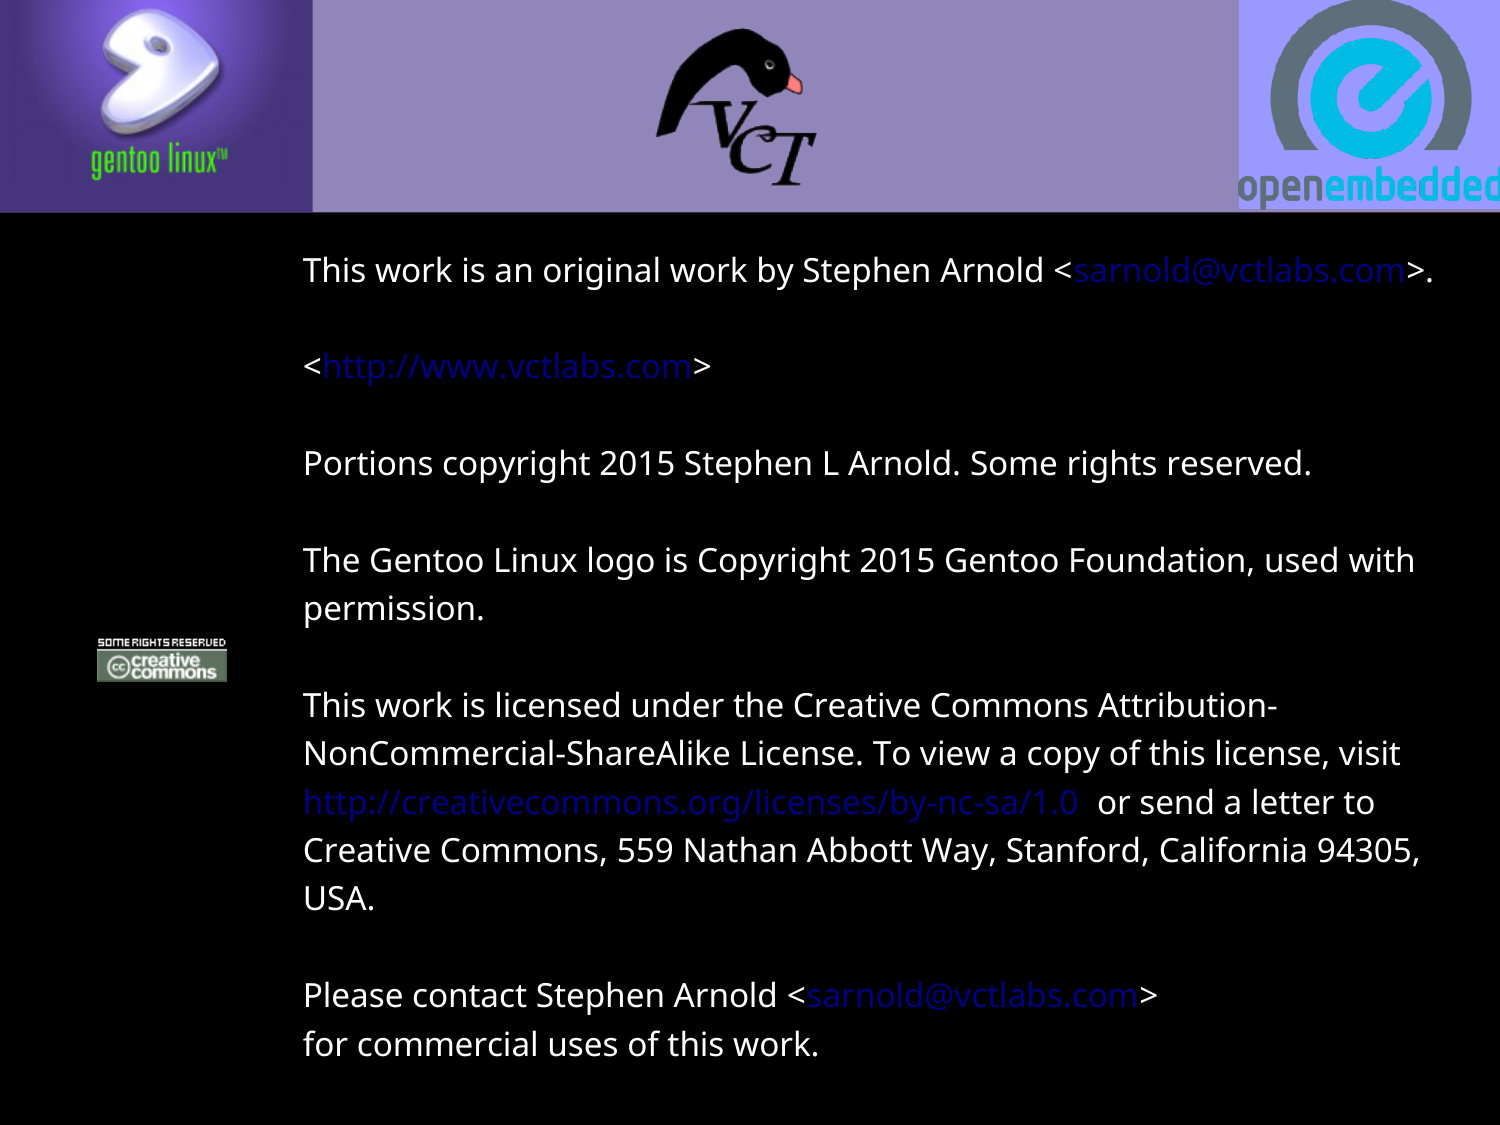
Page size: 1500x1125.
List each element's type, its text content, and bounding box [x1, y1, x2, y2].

picture [642, 19, 832, 198]
picture [1238, 0, 1500, 210]
text_box This work is an original work by Stephen Arnold <sarnold@vctlabs.com>. <http://www.vctlabs.com> Portions copyright 2015 Stephen L Arnold. Some rights reserved. The Gentoo Linux logo is Copyright 2015 Gentoo Foundation, used with permission. This work is licensed under the Creative Commons Attribution-NonCommercial-ShareAlike License. To view a copy of this license, visit http://creativecommons.org/licenses/by-nc-sa/1.0 or send a letter to Creative Commons, 559 Nathan Abbott Way, Stanford, California 94305, USA. Please contact Stephen Arnold <sarnold@vctlabs.com> for commercial uses of this work. [288, 235, 1488, 1099]
picture [97, 636, 227, 683]
picture [0, 0, 302, 183]
